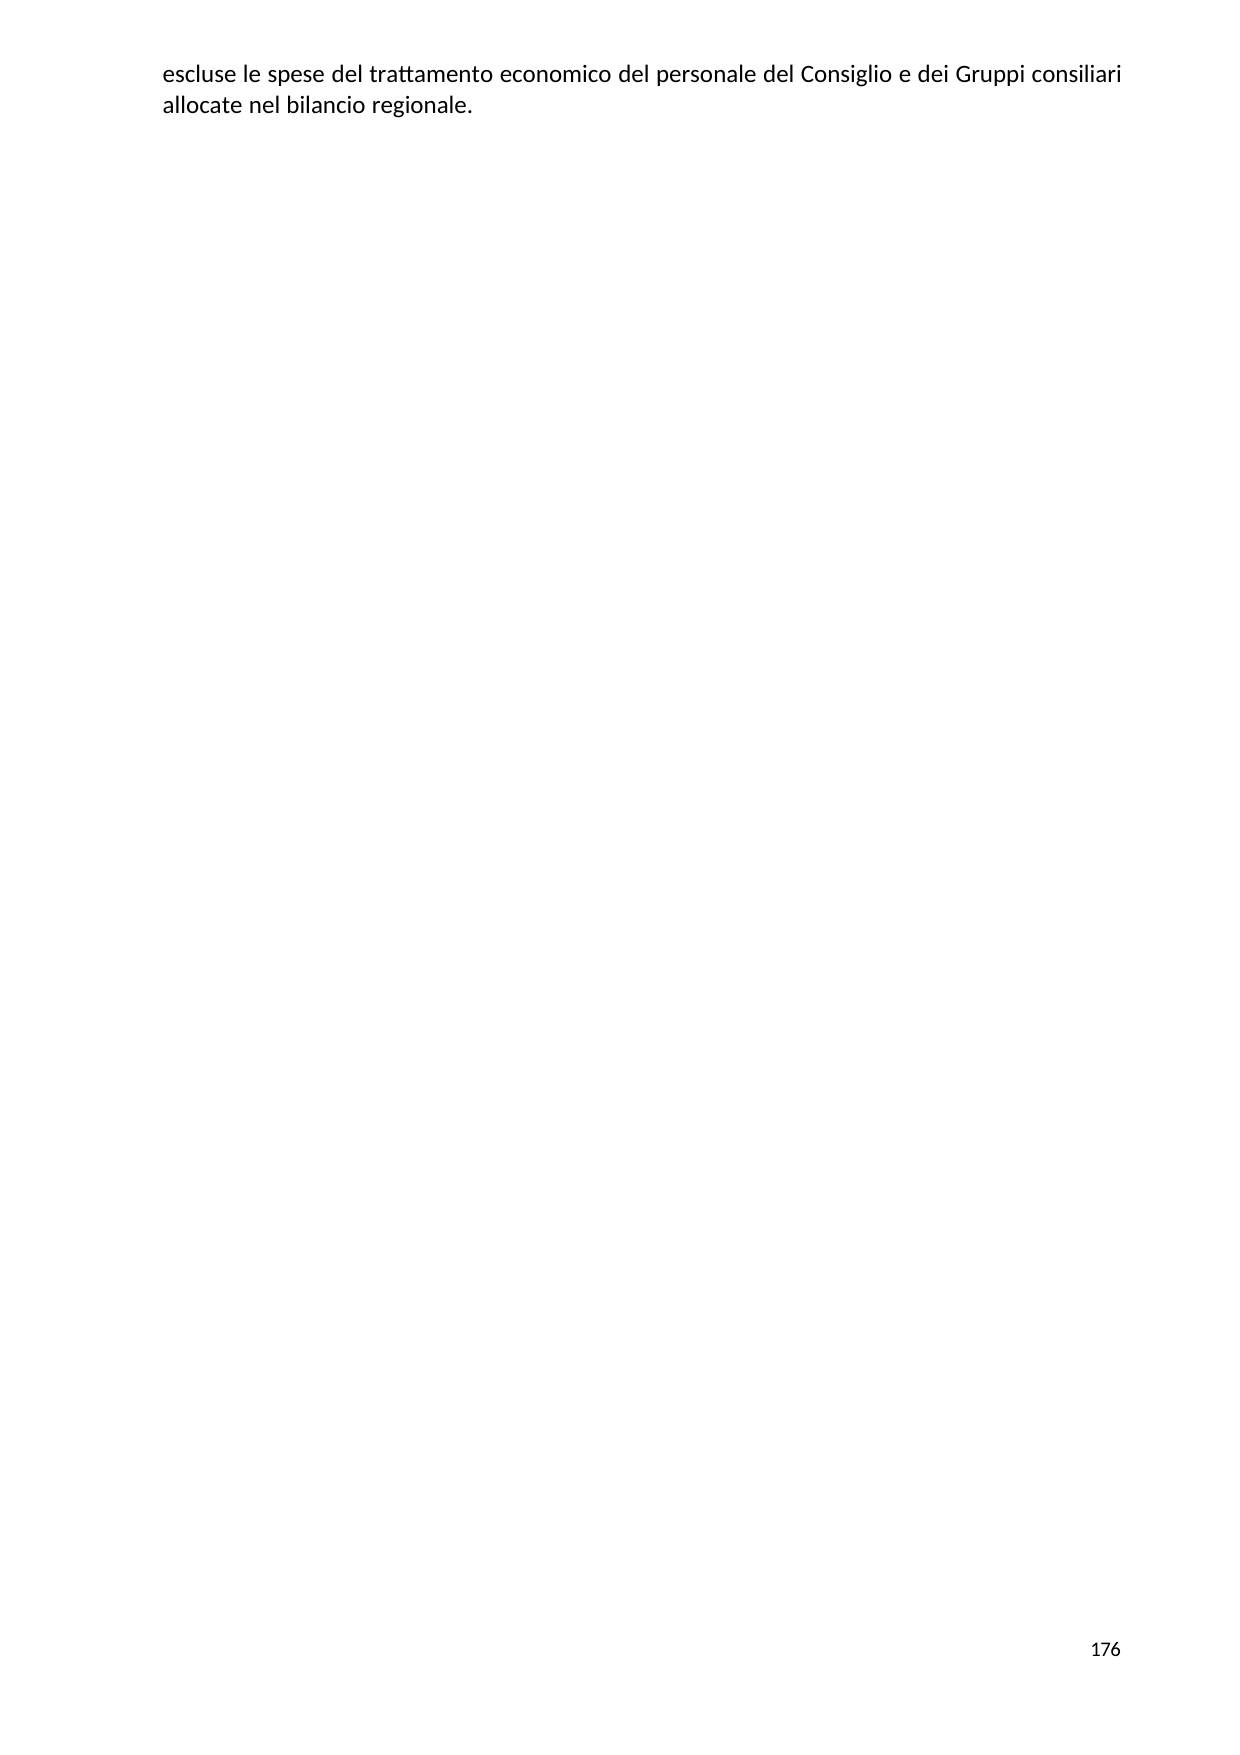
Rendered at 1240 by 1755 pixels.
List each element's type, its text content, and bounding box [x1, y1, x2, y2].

list escluse le spese del trattamento economico del personale del Consiglio e dei Gruppi consiliari allocate nel bilancio regionale. [162, 58, 1123, 119]
